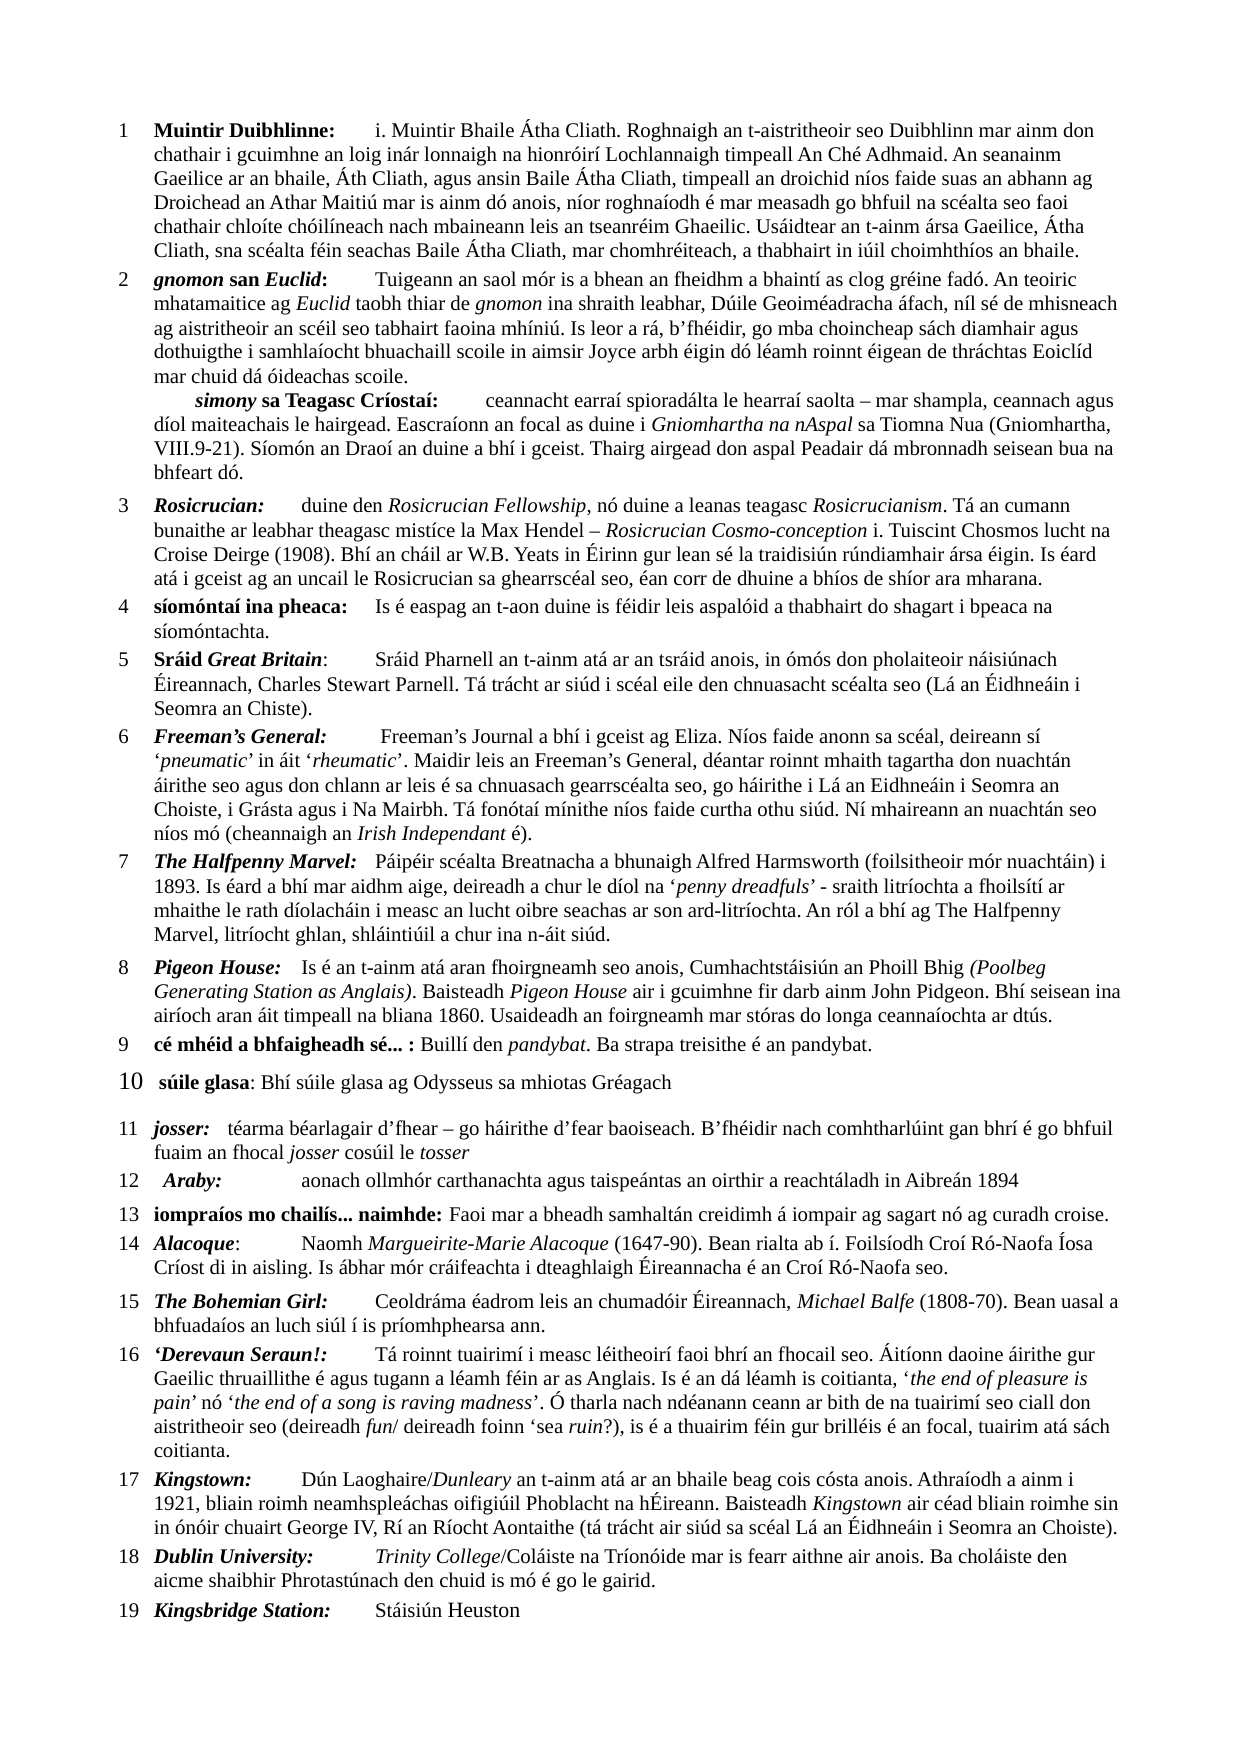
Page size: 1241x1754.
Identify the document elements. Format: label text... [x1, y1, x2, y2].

text Pigeon House: Is é an t-ainm atá aran fhoirgneamh seo anois, Cumhachtstáisiún an Phoill Bhig (Poolbeg Generating Station as Anglais). Baisteadh Pigeon House air i gcuimhne fir darb ainm John Pidgeon. Bhí seisean ina airíoch aran áit timpeall na bliana 1860. Usaideadh an foirgneamh mar stóras do longa ceannaíochta ar dtús. [118, 955, 1122, 1027]
text Dublin University: Trinity College/Coláiste na Tríonóide mar is fearr aithne air anois. Ba choláiste den aicme shaibhir Phrotastúnach den chuid is mó é go le gairid. [118, 1544, 1122, 1592]
text síomóntaí ina pheaca: Is é easpag an t-aon duine is féidir leis aspalóid a thabhairt do shagart i bpeaca na síomóntachta. [118, 594, 1122, 643]
text gnomon san Euclid: Tuigeann an saol mór is a bhean an fheidhm a bhaintí as clog gréine fadó. An teoiric mhatamaitice ag Euclid taobh thiar de gnomon ina shraith leabhar, Dúile Geoiméadracha áfach, níl sé de mhisneach ag aistritheoir an scéil seo tabhairt faoina mhíniú. Is leor a rá, b’fhéidir, go mba choincheap sách diamhair agus dothuigthe i samhlaíocht bhuachaill scoile in aimsir Joyce arbh éigin dó léamh roinnt éigean de thráchtas Eoiclíd mar chuid dá óideachas scoile. [118, 267, 1122, 388]
text Alacoque: Naomh Margueirite-Marie Alacoque (1647-90). Bean rialta ab í. Foilsíodh Croí Ró-Naofa Íosa Críost di in aisling. Is ábhar mór cráifeachta i dteaghlaigh Éireannacha é an Croí Ró-Naofa seo. [118, 1231, 1122, 1279]
text Kingsbridge Station: Stáisiún Heuston [118, 1597, 1122, 1622]
text Sráid Great Britain: Sráid Pharnell an t-ainm atá ar an tsráid anois, in ómós don pholaiteoir náisiúnach Éireannach, Charles Stewart Parnell. Tá trácht ar siúd i scéal eile den chnuasacht scéalta seo (Lá an Éidhneáin i Seomra an Chiste). [118, 647, 1122, 719]
text Freeman’s General: Freeman’s Journal a bhí i gceist ag Eliza. Níos faide anonn sa scéal, deireann sí ‘pneumatic’ in áit ‘rheumatic’. Maidir leis an Freeman’s General, déantar roinnt mhaith tagartha don nuachtán áirithe seo agus don chlann ar leis é sa chnuasach gearrscéalta seo, go háirithe i Lá an Eidhneáin i Seomra an Choiste, i Grásta agus i Na Mairbh. Tá fonótaí mínithe níos faide curtha othu siúd. Ní mhaireann an nuachtán seo níos mó (cheannaigh an Irish Independant é). [118, 724, 1122, 845]
text súile glasa: Bhí súile glasa ag Odysseus sa mhiotas Gréagach [118, 1066, 1122, 1095]
text iompraíos mo chailís... naimhde: Faoi mar a bheadh samhaltán creidimh á iompair ag sagart nó ag curadh croise. [118, 1202, 1122, 1226]
text Kingstown: Dún Laoghaire/Dunleary an t-ainm atá ar an bhaile beag cois cósta anois. Athraíodh a ainm i 1921, bliain roimh neamhspleáchas oifigiúil Phoblacht na hÉireann. Baisteadh Kingstown air céad bliain roimhe sin in ónóir chuairt George IV, Rí an Ríocht Aontaithe (tá trácht air siúd sa scéal Lá an Éidhneáin i Seomra an Choiste). [118, 1467, 1122, 1539]
text ‘Derevaun Seraun!: Tá roinnt tuairimí i measc léitheoirí faoi bhrí an fhocail seo. Áitíonn daoine áirithe gur Gaeilic thruaillithe é agus tugann a léamh féin ar as Anglais. Is é an dá léamh is coitianta, ‘the end of pleasure is pain’ nó ‘the end of a song is raving madness’. Ó tharla nach ndéanann ceann ar bith de na tuairimí seo ciall don aistritheoir seo (deireadh fun/ deireadh foinn ‘sea ruin?), is é a thuairim féin gur brilléis é an focal, tuairim atá sách coitianta. [118, 1342, 1122, 1462]
text simony sa Teagasc Críostaí: ceannacht earraí spioradálta le hearraí saolta – mar shampla, ceannach agus díol maiteachais le hairgead. Eascraíonn an focal as duine i Gniomhartha na nAspal sa Tiomna Nua (Gniomhartha, VIII.9-21). Síomón an Draoí an duine a bhí i gceist. Thairg airgead don aspal Peadair dá mbronnadh seisean bua na bhfeart dó. [118, 388, 1122, 484]
text josser: téarma béarlagair d’fhear – go háirithe d’fear baoiseach. B’fhéidir nach comhtharlúint gan bhrí é go bhfuil fuaim an fhocal josser cosúil le tosser [118, 1116, 1122, 1164]
text Araby: aonach ollmhór carthanachta agus taispeántas an oirthir a reachtáladh in Aibreán 1894 [118, 1168, 1122, 1192]
text Rosicrucian: duine den Rosicrucian Fellowship, nó duine a leanas teagasc Rosicrucianism. Tá an cumann bunaithe ar leabhar theagasc mistíce la Max Hendel – Rosicrucian Cosmo-conception i. Tuiscint Chosmos lucht na Croise Deirge (1908). Bhí an cháil ar W.B. Yeats in Éirinn gur lean sé la traidisiún rúndiamhair ársa éigin. Is éard atá i gceist ag an uncail le Rosicrucian sa ghearrscéal seo, éan corr de dhuine a bhíos de shíor ara mharana. [118, 493, 1122, 590]
text Muintir Duibhlinne: i. Muintir Bhaile Átha Cliath. Roghnaigh an t-aistritheoir seo Duibhlinn mar ainm don chathair i gcuimhne an loig inár lonnaigh na hionróirí Lochlannaigh timpeall An Ché Adhmaid. An seanainm Gaeilice ar an bhaile, Áth Cliath, agus ansin Baile Átha Cliath, timpeall an droichid níos faide suas an abhann ag Droichead an Athar Maitiú mar is ainm dó anois, níor roghnaíodh é mar measadh go bhfuil na scéalta seo faoi chathair chloíte chóilíneach nach mbaineann leis an tseanréim Ghaeilic. Usáidtear an t-ainm ársa Gaeilice, Átha Cliath, sna scéalta féin seachas Baile Átha Cliath, mar chomhréiteach, a thabhairt in iúil choimhthíos an bhaile. [118, 118, 1122, 262]
text The Bohemian Girl: Ceoldráma éadrom leis an chumadóir Éireannach, Michael Balfe (1808-70). Bean uasal a bhfuadaíos an luch siúl í is príomhphearsa ann. [118, 1289, 1122, 1337]
text The Halfpenny Marvel: Páipéir scéalta Breatnacha a bhunaigh Alfred Harmsworth (foilsitheoir mór nuachtáin) i 1893. Is éard a bhí mar aidhm aige, deireadh a chur le díol na ‘penny dreadfuls’ - sraith litríochta a fhoilsítí ar mhaithe le rath díolacháin i measc an lucht oibre seachas ar son ard-litríochta. An ról a bhí ag The Halfpenny Marvel, litríocht ghlan, shláintiúil a chur ina n-áit siúd. [118, 849, 1122, 946]
text cé mhéid a bhfaigheadh sé... : Buillí den pandybat. Ba strapa treisithe é an pandybat. [118, 1032, 1122, 1056]
